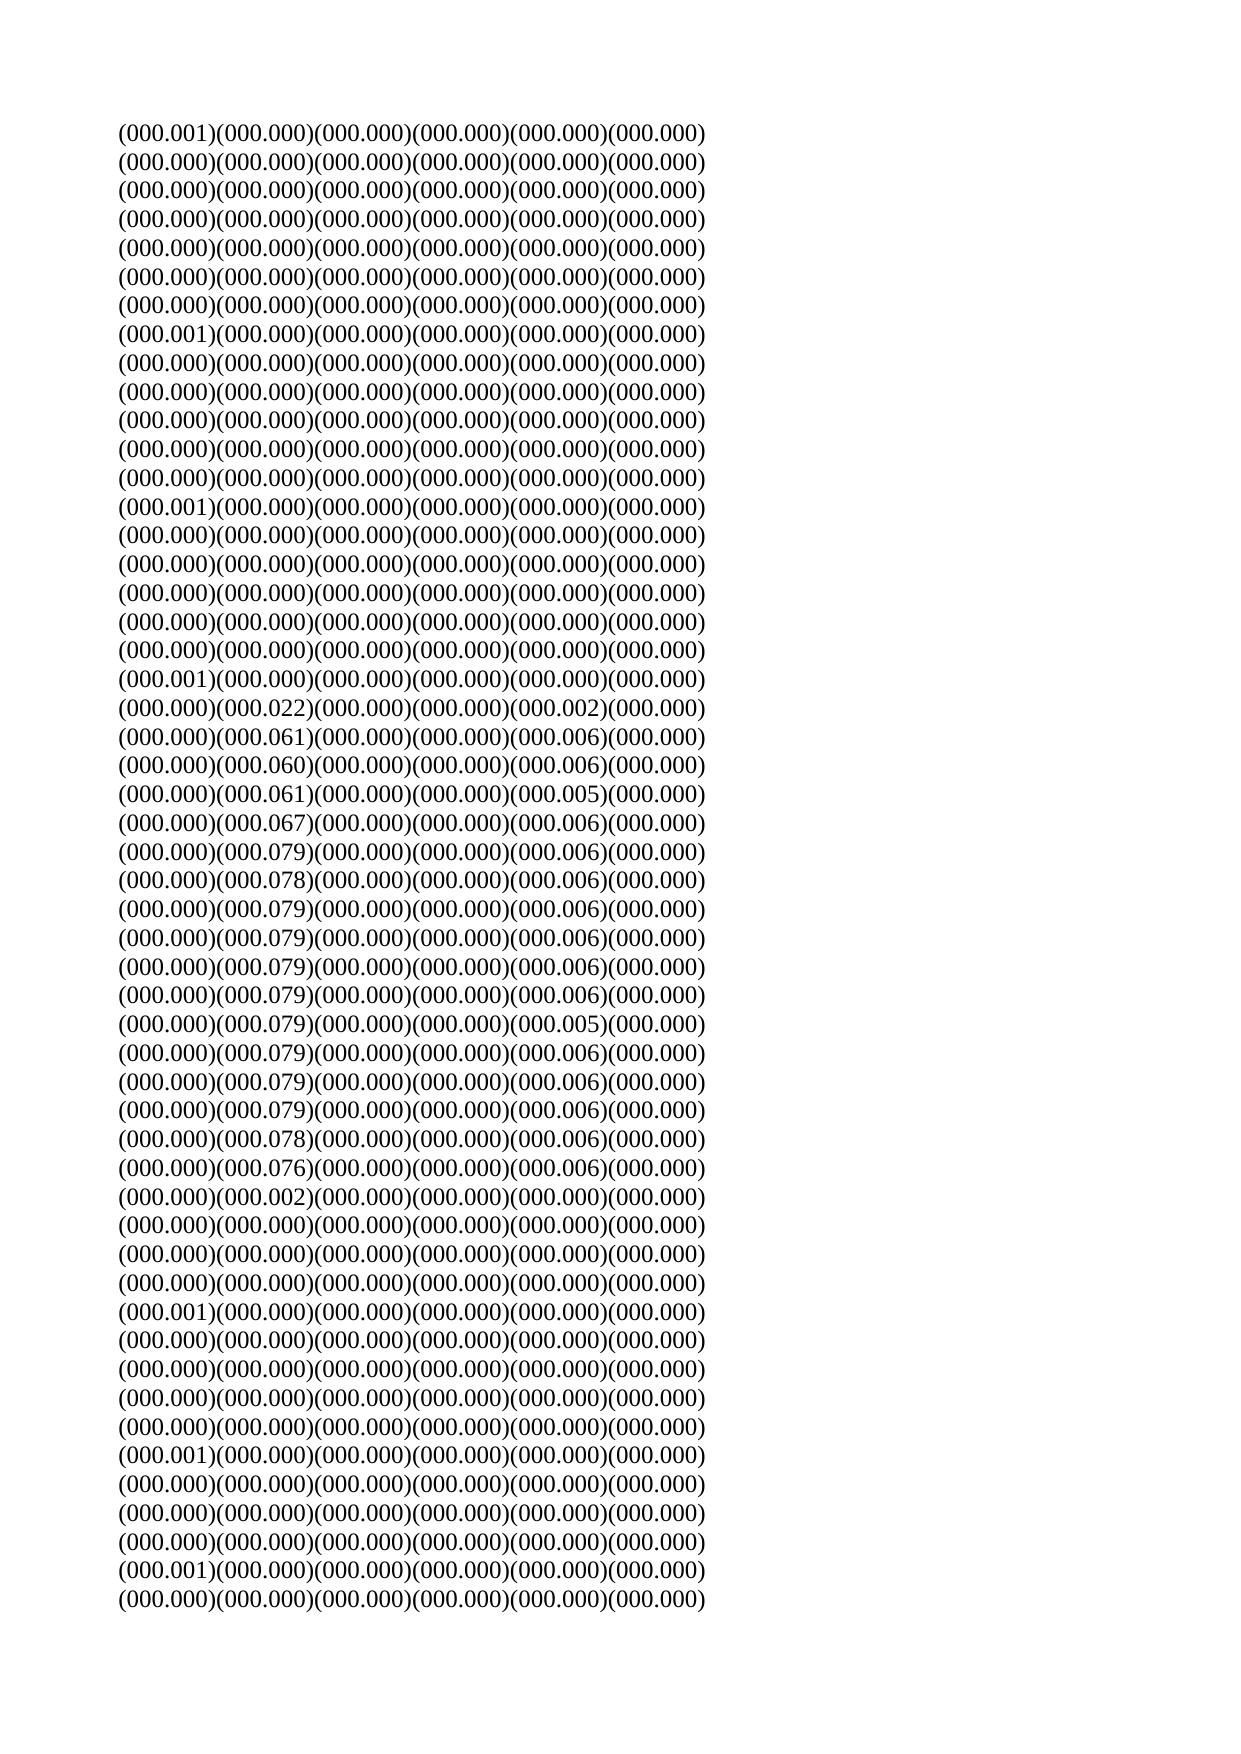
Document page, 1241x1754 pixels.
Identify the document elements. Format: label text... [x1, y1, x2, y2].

text (000.000)(000.079)(000.000)(000.000)(000.006)(000.000) [118, 1067, 1122, 1096]
text (000.000)(000.000)(000.000)(000.000)(000.000)(000.000) [118, 377, 1122, 406]
text (000.000)(000.000)(000.000)(000.000)(000.000)(000.000) [118, 1354, 1122, 1383]
text (000.000)(000.076)(000.000)(000.000)(000.006)(000.000) [118, 1153, 1122, 1182]
text (000.000)(000.079)(000.000)(000.000)(000.006)(000.000) [118, 894, 1122, 923]
text (000.000)(000.061)(000.000)(000.000)(000.006)(000.000) [118, 722, 1122, 751]
text (000.000)(000.000)(000.000)(000.000)(000.000)(000.000) [118, 204, 1122, 233]
text (000.001)(000.000)(000.000)(000.000)(000.000)(000.000) [118, 1556, 1122, 1584]
text (000.000)(000.022)(000.000)(000.000)(000.002)(000.000) [118, 693, 1122, 722]
text (000.000)(000.000)(000.000)(000.000)(000.000)(000.000) [118, 1584, 1122, 1613]
text (000.001)(000.000)(000.000)(000.000)(000.000)(000.000) [118, 1441, 1122, 1469]
text (000.000)(000.078)(000.000)(000.000)(000.006)(000.000) [118, 1124, 1122, 1153]
text (000.000)(000.000)(000.000)(000.000)(000.000)(000.000) [118, 1239, 1122, 1268]
text (000.000)(000.000)(000.000)(000.000)(000.000)(000.000) [118, 147, 1122, 176]
text (000.000)(000.000)(000.000)(000.000)(000.000)(000.000) [118, 233, 1122, 262]
text (000.000)(000.000)(000.000)(000.000)(000.000)(000.000) [118, 1326, 1122, 1354]
text (000.000)(000.000)(000.000)(000.000)(000.000)(000.000) [118, 1383, 1122, 1412]
text (000.000)(000.000)(000.000)(000.000)(000.000)(000.000) [118, 1268, 1122, 1297]
text (000.000)(000.000)(000.000)(000.000)(000.000)(000.000) [118, 1211, 1122, 1239]
text (000.000)(000.000)(000.000)(000.000)(000.000)(000.000) [118, 1469, 1122, 1498]
text (000.000)(000.061)(000.000)(000.000)(000.005)(000.000) [118, 779, 1122, 808]
text (000.000)(000.060)(000.000)(000.000)(000.006)(000.000) [118, 751, 1122, 779]
text (000.000)(000.079)(000.000)(000.000)(000.006)(000.000) [118, 981, 1122, 1009]
text (000.000)(000.000)(000.000)(000.000)(000.000)(000.000) [118, 176, 1122, 204]
text (000.000)(000.002)(000.000)(000.000)(000.000)(000.000) [118, 1182, 1122, 1211]
text (000.000)(000.000)(000.000)(000.000)(000.000)(000.000) [118, 1412, 1122, 1441]
text (000.001)(000.000)(000.000)(000.000)(000.000)(000.000) [118, 319, 1122, 348]
text (000.000)(000.000)(000.000)(000.000)(000.000)(000.000) [118, 348, 1122, 377]
text (000.000)(000.000)(000.000)(000.000)(000.000)(000.000) [118, 607, 1122, 636]
text (000.000)(000.000)(000.000)(000.000)(000.000)(000.000) [118, 434, 1122, 463]
text (000.000)(000.000)(000.000)(000.000)(000.000)(000.000) [118, 521, 1122, 549]
text (000.000)(000.000)(000.000)(000.000)(000.000)(000.000) [118, 406, 1122, 434]
text (000.000)(000.000)(000.000)(000.000)(000.000)(000.000) [118, 262, 1122, 291]
text (000.000)(000.078)(000.000)(000.000)(000.006)(000.000) [118, 866, 1122, 894]
text (000.000)(000.000)(000.000)(000.000)(000.000)(000.000) [118, 463, 1122, 492]
text (000.000)(000.079)(000.000)(000.000)(000.006)(000.000) [118, 1038, 1122, 1067]
text (000.001)(000.000)(000.000)(000.000)(000.000)(000.000) [118, 492, 1122, 521]
text (000.000)(000.000)(000.000)(000.000)(000.000)(000.000) [118, 1498, 1122, 1527]
text (000.000)(000.079)(000.000)(000.000)(000.006)(000.000) [118, 923, 1122, 952]
text (000.000)(000.067)(000.000)(000.000)(000.006)(000.000) [118, 808, 1122, 837]
text (000.000)(000.079)(000.000)(000.000)(000.005)(000.000) [118, 1009, 1122, 1038]
text (000.001)(000.000)(000.000)(000.000)(000.000)(000.000) [118, 664, 1122, 693]
text (000.000)(000.000)(000.000)(000.000)(000.000)(000.000) [118, 1527, 1122, 1556]
text (000.000)(000.079)(000.000)(000.000)(000.006)(000.000) [118, 952, 1122, 981]
text (000.000)(000.000)(000.000)(000.000)(000.000)(000.000) [118, 578, 1122, 607]
text (000.001)(000.000)(000.000)(000.000)(000.000)(000.000) [118, 1297, 1122, 1326]
text (000.000)(000.079)(000.000)(000.000)(000.006)(000.000) [118, 1096, 1122, 1124]
text (000.001)(000.000)(000.000)(000.000)(000.000)(000.000) [118, 118, 1122, 147]
text (000.000)(000.079)(000.000)(000.000)(000.006)(000.000) [118, 837, 1122, 866]
text (000.000)(000.000)(000.000)(000.000)(000.000)(000.000) [118, 636, 1122, 664]
text (000.000)(000.000)(000.000)(000.000)(000.000)(000.000) [118, 291, 1122, 319]
text (000.000)(000.000)(000.000)(000.000)(000.000)(000.000) [118, 549, 1122, 578]
